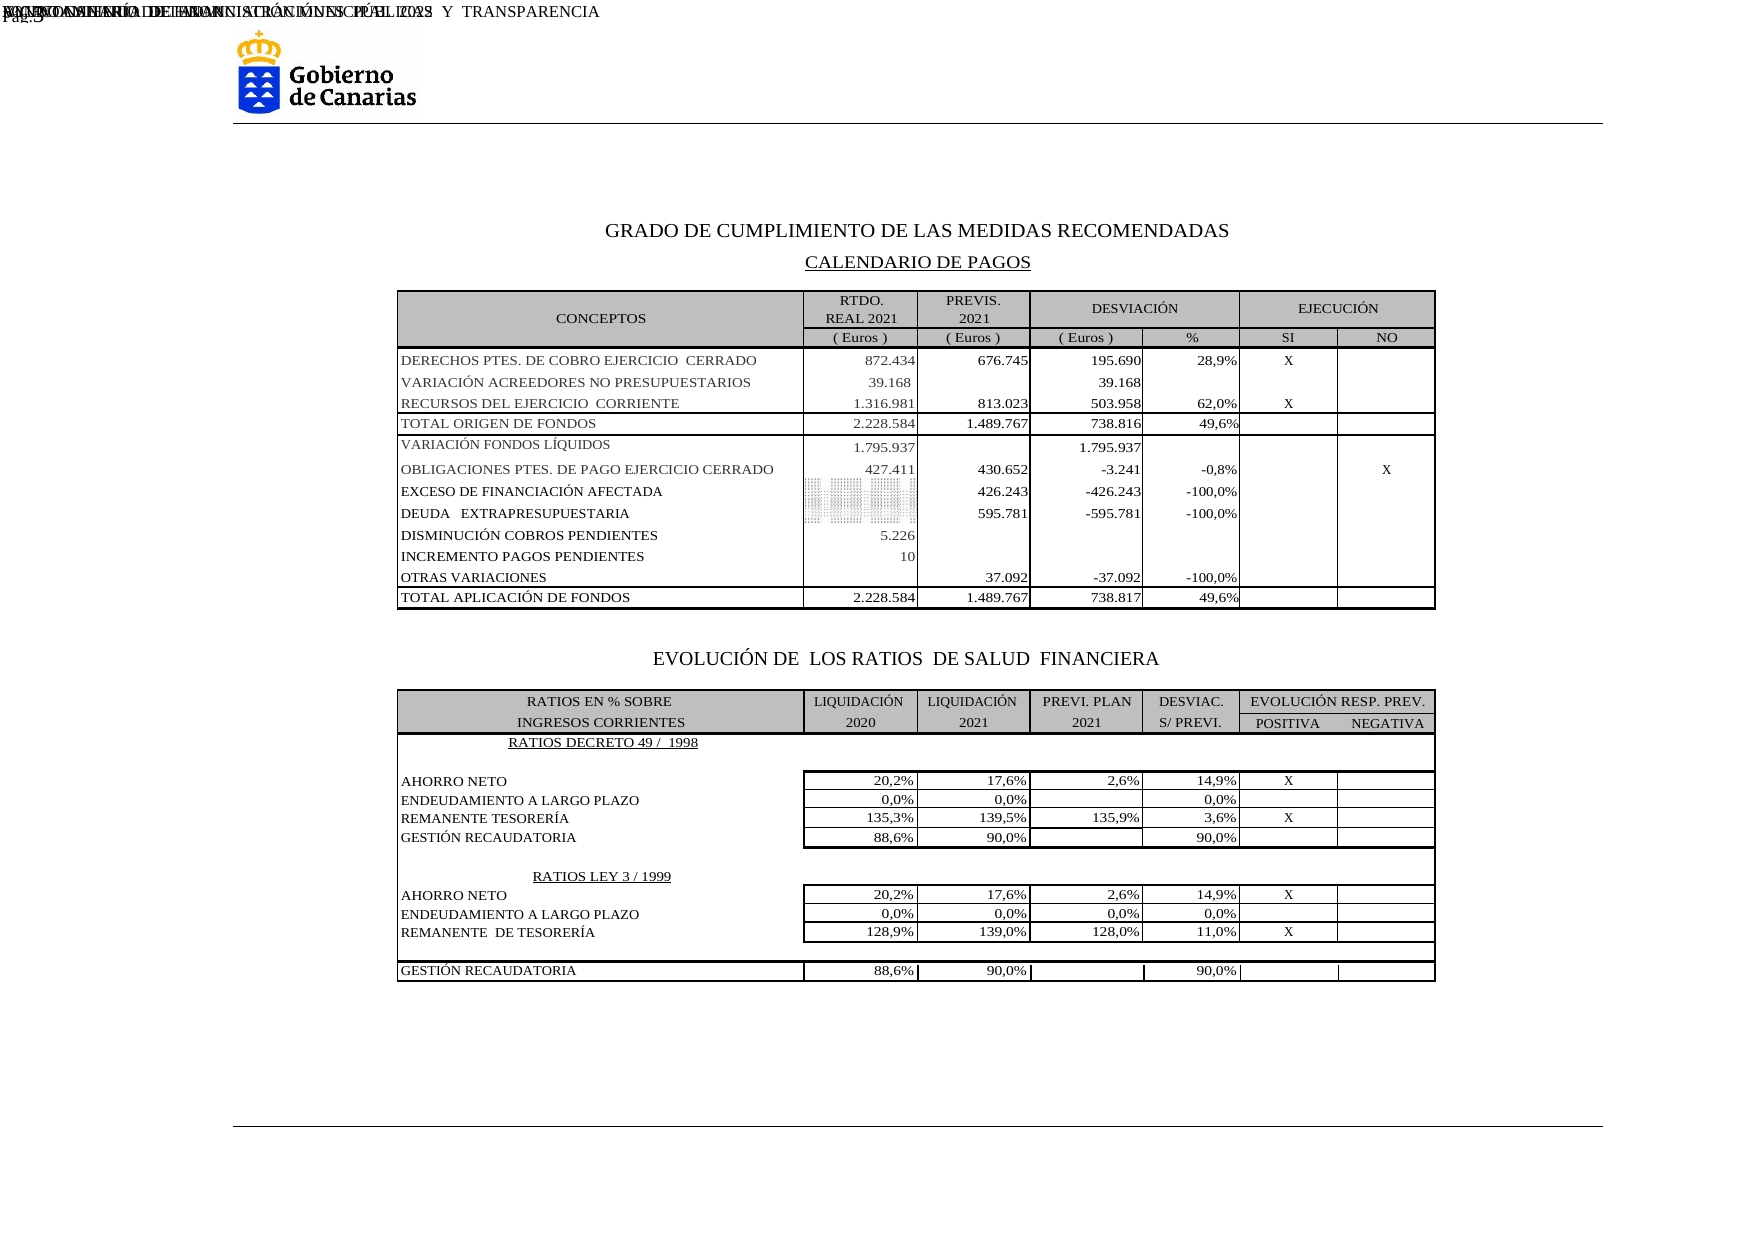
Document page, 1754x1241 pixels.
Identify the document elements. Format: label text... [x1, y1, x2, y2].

table_cell OBLIGACIONES PTES. DE PAGO EJERCICIO CERRADO [398, 457, 803, 478]
table_cell 872.434 [804, 349, 917, 370]
table_cell X [1240, 923, 1337, 941]
table_cell X [1240, 349, 1337, 370]
table_cell DERECHOS PTES. DE COBRO EJERCICIO CERRADO [398, 349, 803, 370]
table_header LIQUIDACIÓN 2020 [805, 691, 917, 732]
table_cell -100,0% [1143, 479, 1239, 500]
table_cell ( Euros ) [804, 329, 917, 346]
table_cell 0,0% [918, 904, 1029, 921]
table_cell [1338, 886, 1434, 903]
table_cell X [1240, 773, 1337, 789]
table_cell [1338, 479, 1434, 500]
table_cell 2,6% [1031, 886, 1142, 903]
table_cell 5.226 [804, 522, 917, 544]
table_cell [1338, 500, 1434, 522]
picture [804, 478, 917, 523]
table_cell RATIOS DECRETO 49 / 1998 [398, 735, 1434, 770]
table_cell 135,3% [805, 808, 917, 827]
table_cell 39.168 [804, 370, 917, 391]
table_cell [1338, 414, 1434, 433]
table_cell RATIOS LEY 3 / 1999 [398, 846, 1434, 884]
table_cell 20,2% [805, 773, 917, 789]
table_cell 2,6% [1031, 773, 1142, 789]
table_cell [918, 544, 1029, 565]
table_cell [1240, 588, 1337, 607]
table_cell [1338, 773, 1434, 789]
table_cell [918, 522, 1029, 544]
table_cell [1240, 828, 1337, 846]
table_cell 14,9% [1143, 773, 1239, 789]
table_cell [1338, 923, 1434, 941]
picture [236, 29, 423, 117]
table_cell ( Euros ) [1031, 329, 1142, 346]
table_header RATIOS EN % SOBRE INGRESOS CORRIENTES [398, 691, 803, 732]
table_cell [1338, 349, 1434, 412]
table_cell SI [1240, 329, 1337, 346]
table_cell -37.092 [1031, 565, 1142, 586]
table_cell [1143, 522, 1239, 544]
table_cell -0,8% [1143, 457, 1239, 478]
table_cell 676.745 [918, 349, 1029, 370]
table_header EJECUCIÓN [1240, 292, 1434, 327]
table_cell [1338, 588, 1434, 607]
table_cell 503.958 [1031, 391, 1142, 412]
table_cell 20,2% [805, 886, 917, 903]
text EVOLUCIÓN DE LOS RATIOS DE SALUD FINANCIERA [653, 647, 1614, 670]
table_cell RECURSOS DEL EJERCICIO CORRIENTE [398, 391, 803, 412]
table_cell 2.228.584 [804, 588, 917, 607]
table_header LIQUIDACIÓN 2021 [918, 691, 1029, 732]
table_header DESVIACIÓN [1031, 292, 1239, 327]
table_cell 813.023 [918, 391, 1029, 412]
table_cell [398, 941, 1434, 960]
table_cell AHORRO NETO ENDEUDAMIENTO A LARGO PLAZO REMANENTE DE TESORERÍA [398, 884, 803, 941]
table_cell 49,6% [1143, 588, 1239, 607]
table_cell 0,0% [918, 790, 1029, 807]
table_cell 0,0% [805, 904, 917, 921]
table_cell [1338, 808, 1434, 827]
table_cell 3,6% [1143, 808, 1239, 827]
table_header DESVIAC. S/ PREVI. [1143, 691, 1239, 732]
table_cell VARIACIÓN ACREEDORES NO PRESUPUESTARIOS [398, 370, 803, 391]
table_cell VARIACIÓN FONDOS LÍQUIDOS [398, 436, 803, 457]
table_cell X [1240, 808, 1337, 827]
table_cell 195.690 [1031, 349, 1142, 370]
table_header PREVI. PLAN 2021 [1031, 691, 1142, 732]
table_cell [1143, 436, 1239, 457]
table_cell ( Euros ) [918, 329, 1029, 346]
table_cell 139,5% [918, 808, 1029, 827]
table_cell 1.795.937 [804, 436, 917, 457]
table_cell 62,0% [1143, 391, 1239, 412]
table_cell [1143, 370, 1239, 391]
table_header PREVIS. 2021 [918, 292, 1029, 327]
table_cell 90,0% [918, 828, 1029, 846]
table_cell 139,0% [918, 923, 1029, 941]
text CALENDARIO DE PAGOS [526, 252, 1310, 272]
table_cell 17,6% [918, 886, 1029, 903]
table_cell [918, 370, 1029, 391]
table_cell 11,0% [1143, 923, 1239, 941]
table_cell X [1240, 391, 1337, 412]
table_cell [1031, 544, 1142, 565]
table_cell DISMINUCIÓN COBROS PENDIENTES [398, 522, 803, 544]
table_cell 28,9% [1143, 349, 1239, 370]
table_cell 14,9% [1143, 886, 1239, 903]
table_cell TOTAL APLICACIÓN DE FONDOS [398, 588, 803, 607]
table_cell DEUDA EXTRAPRESUPUESTARIA [398, 500, 803, 522]
table_cell 427.411 [804, 457, 917, 478]
table_cell [1240, 436, 1337, 586]
table_cell [918, 436, 1029, 457]
table_cell -100,0% [1143, 565, 1239, 586]
table_cell 1.795.937 [1031, 436, 1142, 457]
table_cell 0,0% [1143, 904, 1239, 921]
table_cell 128,9% [805, 923, 917, 941]
table_cell 37.092 [918, 565, 1029, 586]
table_cell [1338, 790, 1434, 807]
text GRADO DE CUMPLIMIENTO DE LAS MEDIDAS RECOMENDADAS [526, 219, 1309, 242]
table_cell 0,0% [1031, 904, 1142, 921]
table_cell 10 [804, 544, 917, 565]
table_cell [1240, 414, 1337, 433]
table_cell % [1143, 329, 1239, 346]
table_cell [1338, 436, 1434, 457]
table_cell OTRAS VARIACIONES [398, 565, 803, 586]
table_cell [1338, 828, 1434, 846]
table_cell 88,6% [805, 828, 917, 846]
table_cell -426.243 [1031, 479, 1142, 500]
table_cell NO [1338, 329, 1434, 346]
table_cell 128,0% [1031, 923, 1142, 941]
table_cell 1.489.767 [918, 414, 1029, 433]
table_cell 49,6% [1143, 414, 1239, 433]
table_cell [1143, 544, 1239, 565]
table_cell [804, 565, 917, 586]
table_cell [1031, 790, 1142, 807]
table_cell [1240, 790, 1337, 807]
table_cell 0,0% [805, 790, 917, 807]
table_cell POSITIVA NEGATIVA [1240, 714, 1434, 732]
table_cell [804, 500, 917, 522]
table_cell EXCESO DE FINANCIACIÓN AFECTADA [398, 479, 803, 500]
table_cell -100,0% [1143, 500, 1239, 522]
table_cell [1338, 904, 1434, 921]
table_cell 39.168 [1031, 370, 1142, 391]
table_cell 0,0% [1143, 790, 1239, 807]
table_cell 738.816 [1031, 414, 1142, 433]
table_cell [1031, 522, 1142, 544]
table_cell 2.228.584 [804, 414, 917, 433]
table_cell [1338, 544, 1434, 565]
table_header CONCEPTOS [398, 292, 803, 346]
table_cell TOTAL ORIGEN DE FONDOS [398, 414, 803, 433]
table_cell [1240, 904, 1337, 921]
table_cell -595.781 [1031, 500, 1142, 522]
table_cell 1.316.981 [804, 391, 917, 412]
table_cell 426.243 [918, 479, 1029, 500]
table_cell [1031, 829, 1142, 846]
table_cell X [1338, 457, 1434, 478]
table_cell X [1240, 886, 1337, 903]
table_header EVOLUCIÓN RESP. PREV. [1240, 691, 1434, 713]
table_cell [1338, 565, 1434, 586]
table_cell INCREMENTO PAGOS PENDIENTES [398, 544, 803, 565]
table_cell 90,0% [1143, 828, 1239, 846]
table_cell 135,9% [1031, 808, 1142, 827]
table_cell 595.781 [918, 500, 1029, 522]
table_cell -3.241 [1031, 457, 1142, 478]
table_cell 1.489.767 [918, 588, 1029, 607]
table_cell AHORRO NETO ENDEUDAMIENTO A LARGO PLAZO REMANENTE TESORERÍA GESTIÓN RECAUDATORIA [398, 770, 803, 846]
table_cell [1240, 370, 1337, 391]
table_header RTDO. REAL 2021 [804, 292, 917, 327]
table_cell [804, 479, 917, 500]
table_cell [1338, 522, 1434, 544]
table_cell 738.817 [1031, 588, 1142, 607]
table_cell 430.652 [918, 457, 1029, 478]
table_cell 17,6% [918, 773, 1029, 789]
table_cell 88,6% 90,0% 90,0% [805, 963, 1434, 979]
table_cell GESTIÓN RECAUDATORIA [398, 963, 803, 979]
